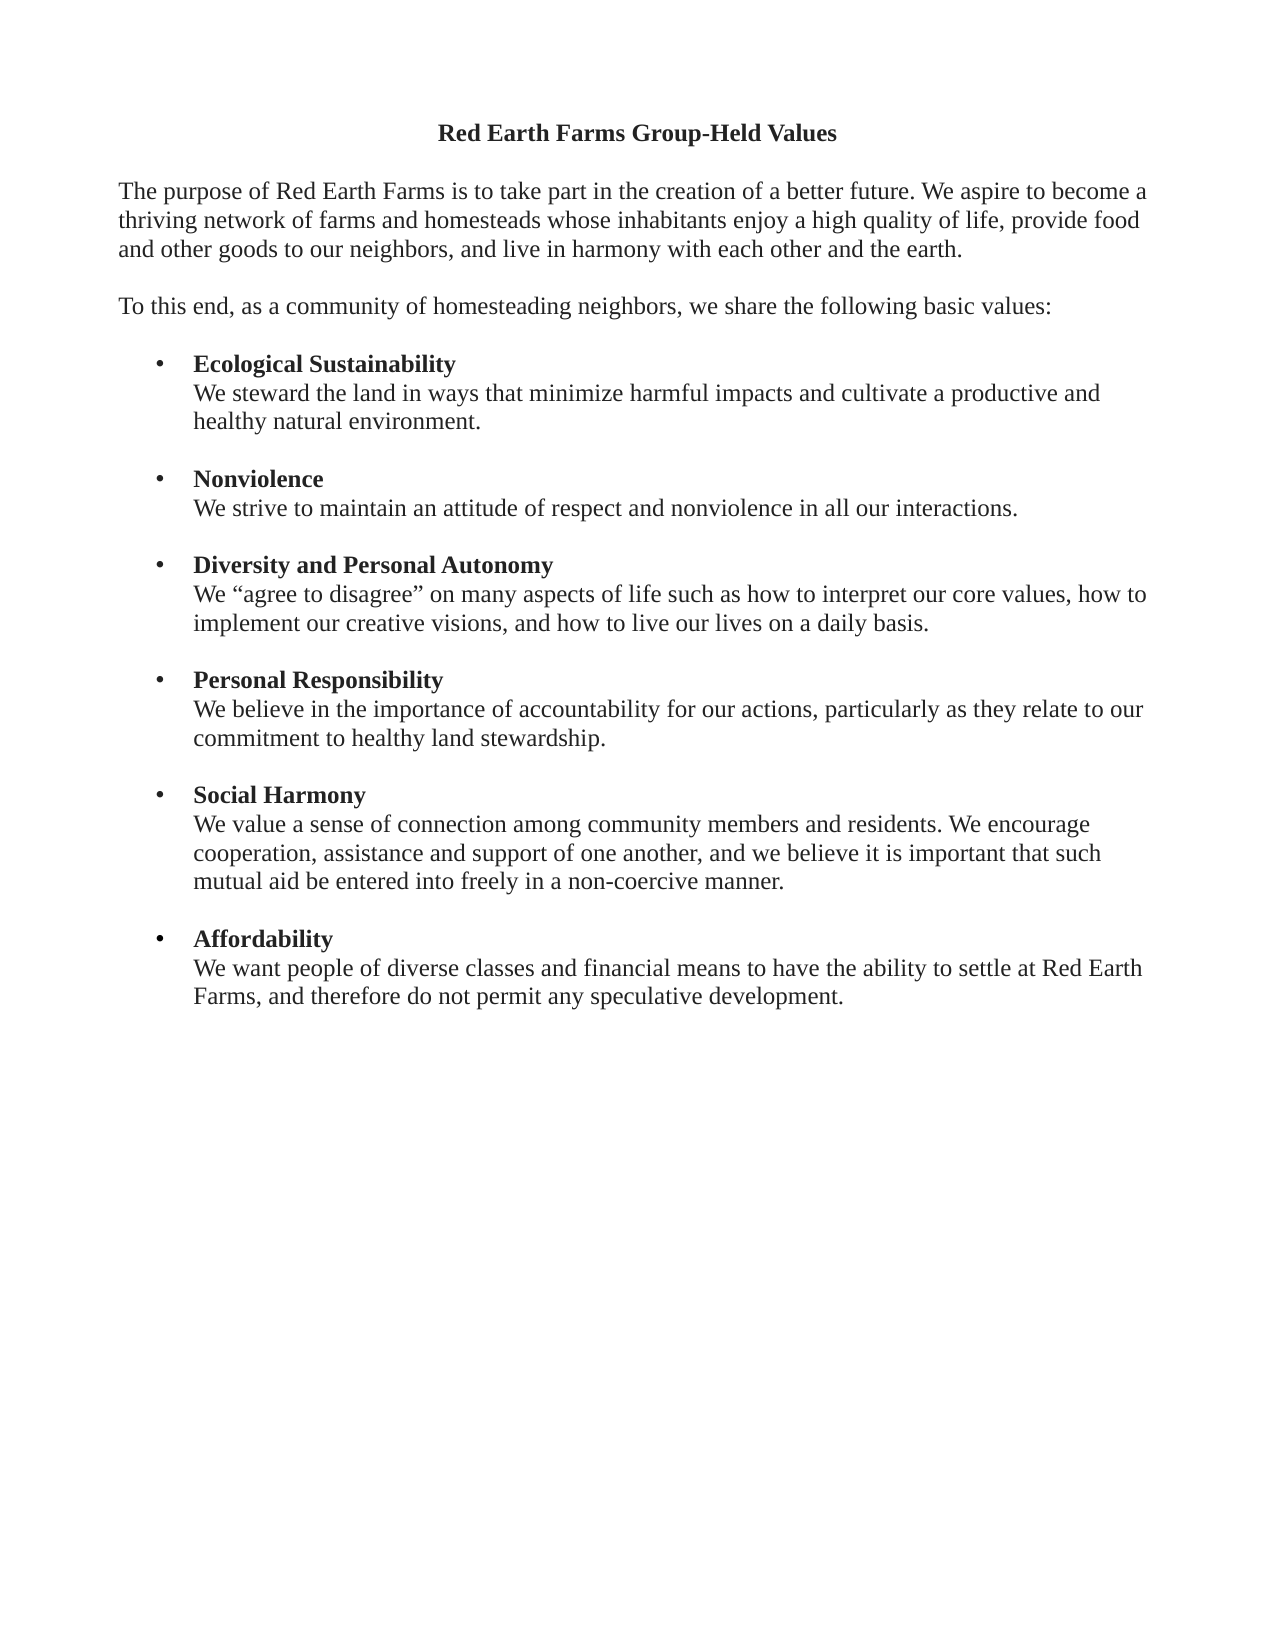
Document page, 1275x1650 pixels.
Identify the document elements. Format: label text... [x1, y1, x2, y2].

list Social Harmony We value a sense of connection among community members and residents. We encourage cooperation, assistance and support of one another, and we believe it is important that such mutual aid be entered into freely in a non-coercive manner. [156, 780, 1157, 895]
text The purpose of Red Earth Farms is to take part in the creation of a better future. We aspire to become a thriving network of farms and homesteads whose inhabitants enjoy a high quality of life, provide food and other goods to our neighbors, and live in harmony with each other and the earth. [118, 176, 1157, 263]
list Diversity and Personal Autonomy We “agree to disagree” on many aspects of life such as how to interpret our core values, how to implement our creative visions, and how to live our lives on a daily basis. [156, 550, 1157, 636]
text Red Earth Farms Group-Held Values [118, 118, 1157, 147]
list Nonviolence We strive to maintain an attitude of respect and nonviolence in all our interactions. [156, 464, 1157, 521]
list Personal Responsibility We believe in the importance of accountability for our actions, particularly as they relate to our commitment to healthy land stewardship. [156, 665, 1157, 751]
list Affordability We want people of diverse classes and financial means to have the ability to settle at Red Earth Farms, and therefore do not permit any speculative development. [156, 924, 1157, 1010]
list Ecological Sustainability We steward the land in ways that minimize harmful impacts and cultivate a productive and healthy natural environment. [156, 349, 1157, 435]
text To this end, as a community of homesteading neighbors, we share the following basic values: [118, 291, 1157, 320]
